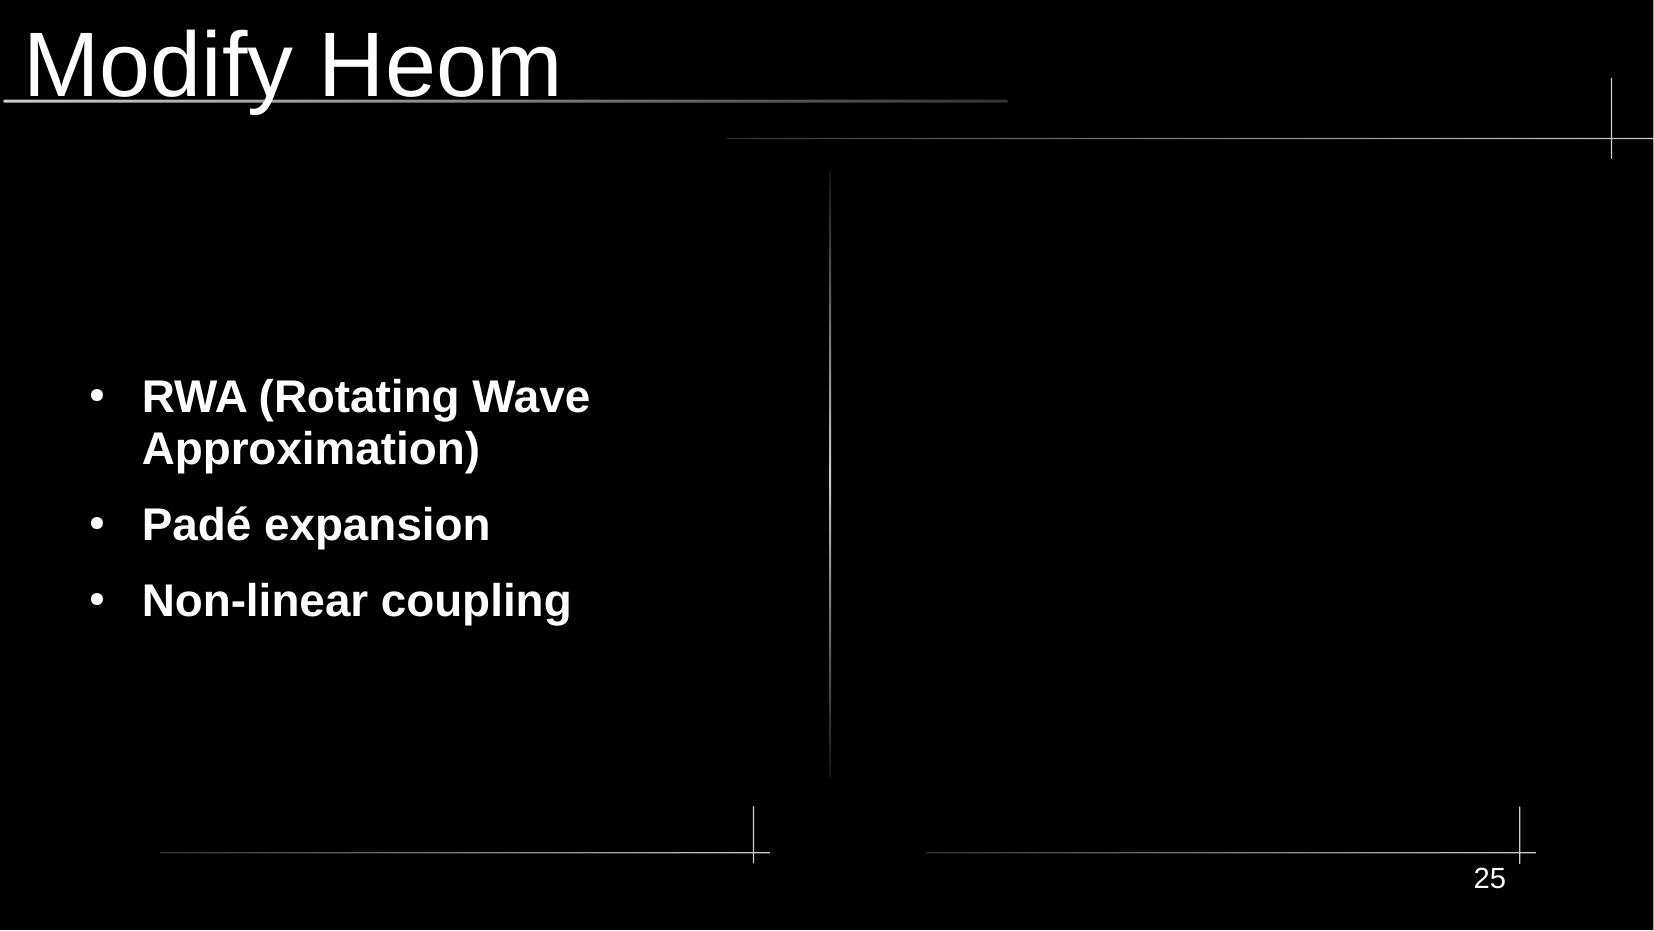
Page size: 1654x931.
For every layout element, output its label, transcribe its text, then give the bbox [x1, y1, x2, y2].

title Modify Heom [23, 11, 1589, 119]
list RWA (Rotating Wave Approximation) Padé expansion Non-linear coupling [71, 295, 798, 835]
